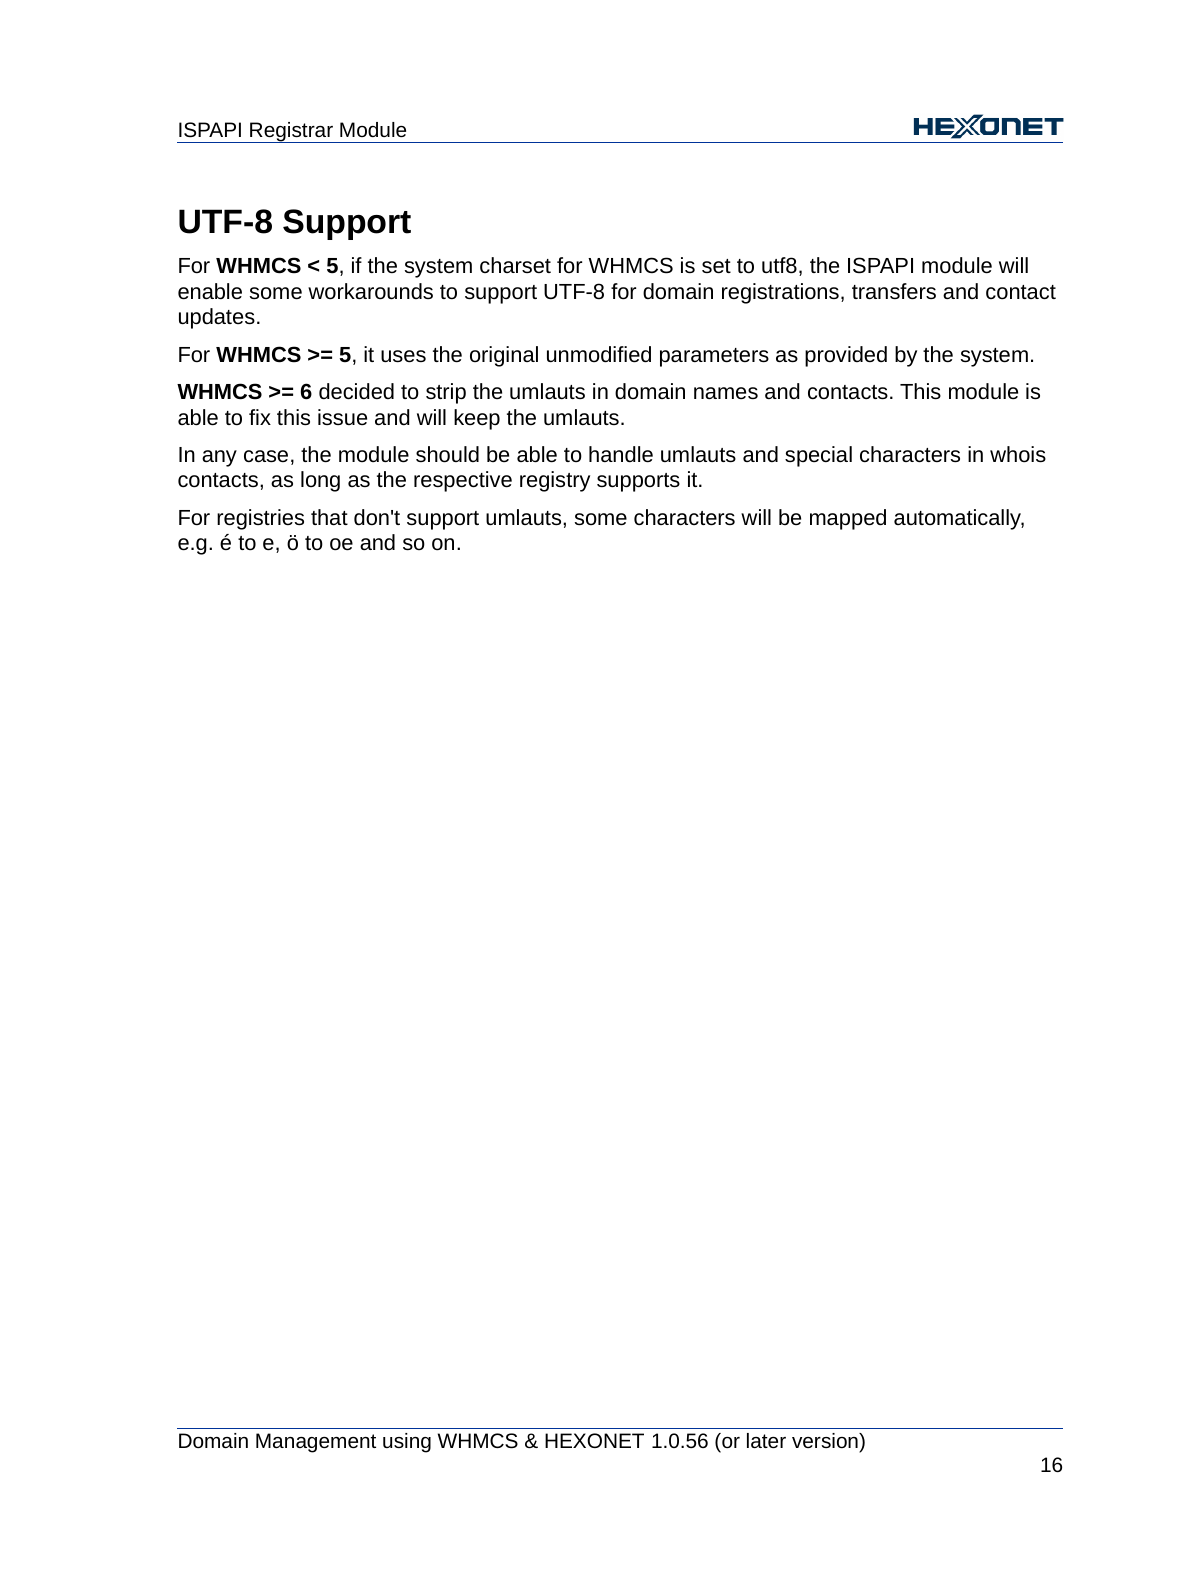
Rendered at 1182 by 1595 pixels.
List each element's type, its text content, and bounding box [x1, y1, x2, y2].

text In any case, the module should be able to handle umlauts and special characters in whois contacts, as long as the respective registry supports it. [177, 442, 1063, 493]
text For WHMCS >= 5, it uses the original unmodified parameters as provided by the system. [177, 342, 1063, 367]
subtitle UTF-8 Support [177, 202, 1063, 241]
text WHMCS >= 6 decided to strip the umlauts in domain names and contacts. This module is able to fix this issue and will keep the umlauts. [177, 379, 1063, 430]
text For WHMCS < 5, if the system charset for WHMCS is set to utf8, the ISPAPI module will enable some workarounds to support UTF-8 for domain registrations, transfers and contact updates. [177, 253, 1063, 329]
picture [912, 113, 1065, 140]
text For registries that don't support umlauts, some characters will be mapped automatically, e.g. é to e, ö to oe and so on. [177, 505, 1063, 556]
